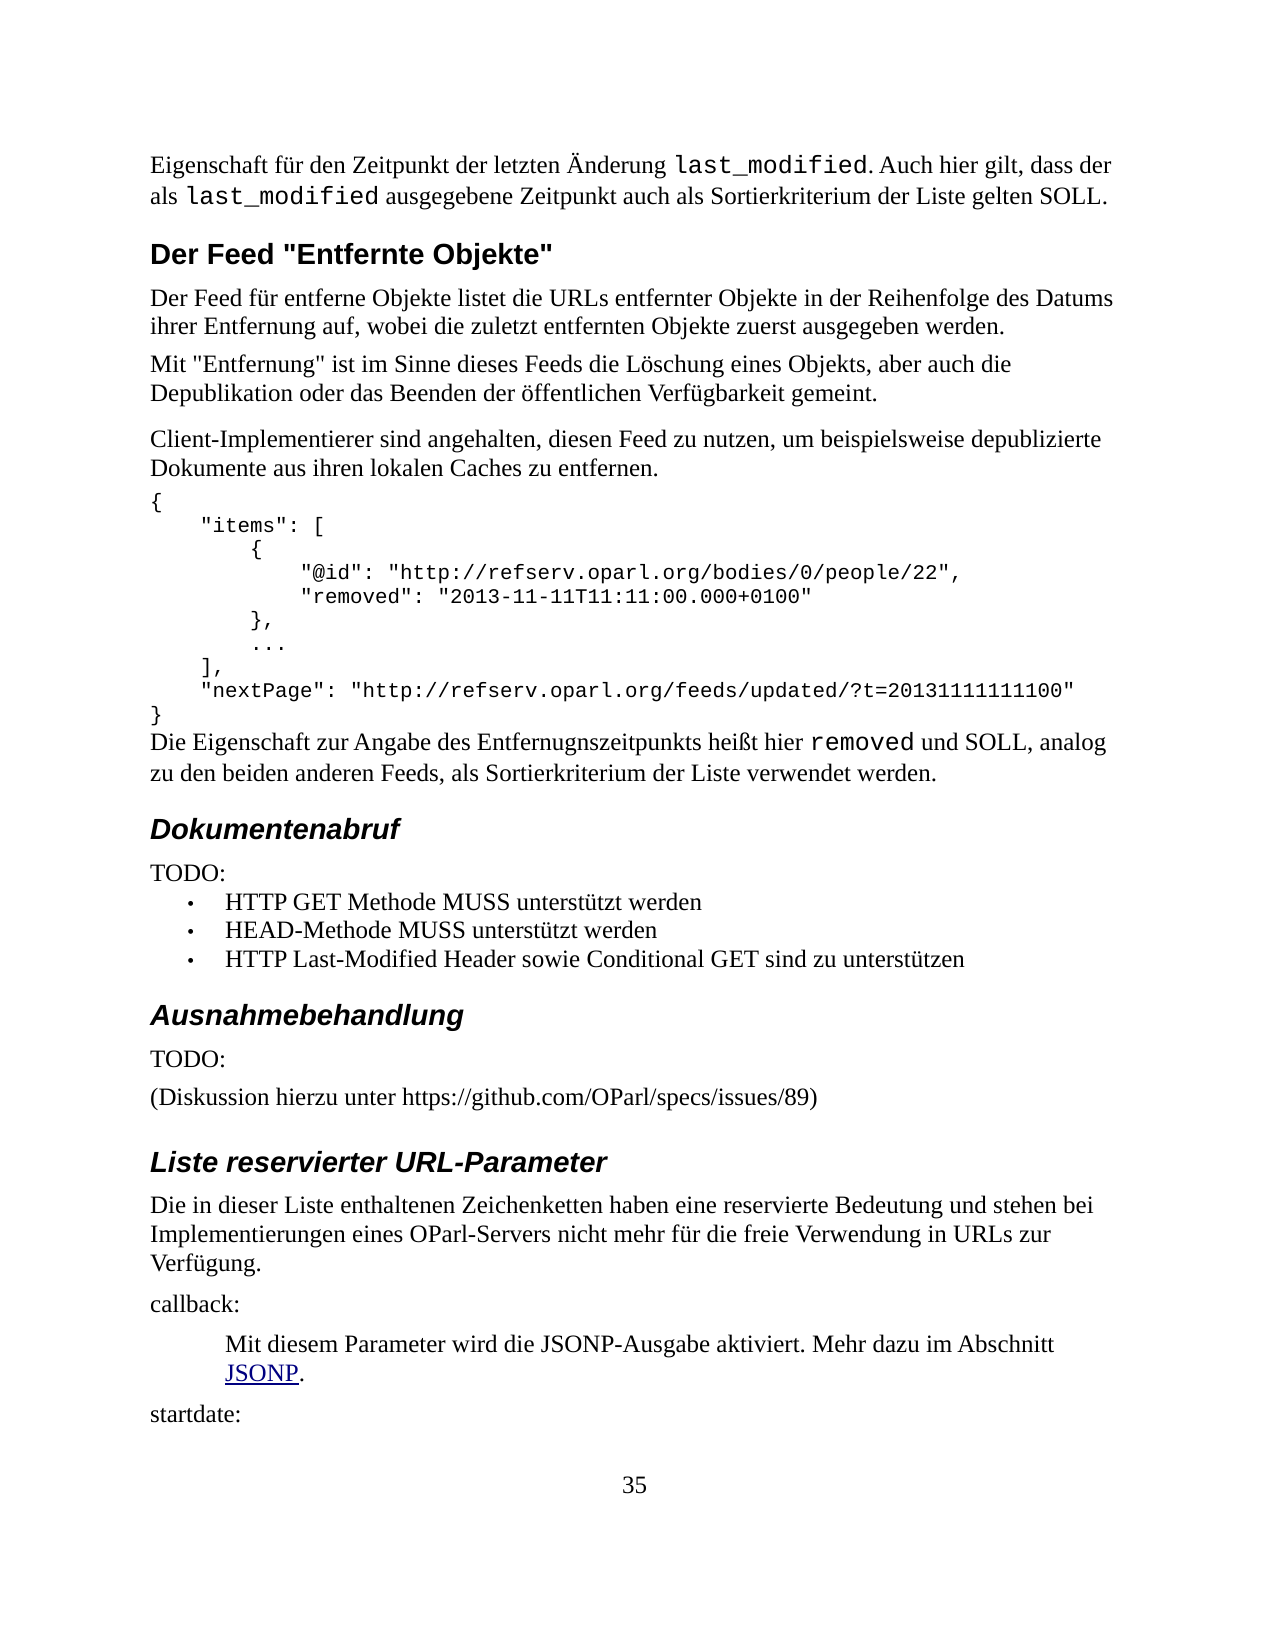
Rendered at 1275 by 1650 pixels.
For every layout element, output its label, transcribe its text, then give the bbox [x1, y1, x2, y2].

text "nextPage": "http://refserv.oparl.org/feeds/updated/?t=20131111111100" [150, 680, 1125, 704]
text Mit "Entfernung" ist im Sinne dieses Feeds die Löschung eines Objekts, aber auch die Depublikation oder das Beenden der öffentlichen Verfügbarkeit gemeint. [150, 349, 1125, 407]
text { [150, 538, 1125, 562]
subtitle Dokumentenabruf [150, 812, 1125, 846]
text callback: [150, 1289, 1125, 1318]
text "@id": "http://refserv.oparl.org/bodies/0/people/22", [150, 562, 1125, 586]
text "removed": "2013-11-11T11:11:00.000+0100" [150, 586, 1125, 609]
list HTTP Last-Modified Header sowie Conditional GET sind zu unterstützen [187, 944, 1125, 973]
text Der Feed für entferne Objekte listet die URLs entfernter Objekte in der Reihenfolge des Datums ihrer Entfernung auf, wobei die zuletzt entfernten Objekte zuerst ausgegeben werden. [150, 283, 1125, 340]
subtitle Der Feed "Entfernte Objekte" [150, 237, 1125, 270]
subtitle Liste reservierter URL-Parameter [150, 1144, 1125, 1178]
text } [150, 704, 1125, 727]
text Client-Implementierer sind angehalten, diesen Feed zu nutzen, um beispielsweise depublizierte Dokumente aus ihren lokalen Caches zu entfernen. [150, 424, 1125, 482]
text { [150, 491, 1125, 515]
subtitle Ausnahmebehandlung [150, 998, 1125, 1032]
text TODO: [150, 1044, 1125, 1073]
text Die in dieser Liste enthaltenen Zeichenketten haben eine reservierte Bedeutung und stehen bei Implementierungen eines OParl-Servers nicht mehr für die freie Verwendung in URLs zur Verfügung. [150, 1191, 1125, 1277]
text ... [150, 633, 1125, 657]
list HEAD-Methode MUSS unterstützt werden [187, 916, 1125, 944]
text }, [150, 609, 1125, 633]
text ], [150, 657, 1125, 680]
list HTTP GET Methode MUSS unterstützt werden [187, 887, 1125, 916]
text Mit diesem Parameter wird die JSONP-Ausgabe aktiviert. Mehr dazu im Abschnitt JSONP. [225, 1329, 1125, 1387]
text TODO: [150, 858, 1125, 887]
text startdate: [150, 1399, 1125, 1428]
text Die Eigenschaft zur Angabe des Entfernugnszeitpunkts heißt hier removed und SOLL, analog zu den beiden anderen Feeds, als Sortierkriterium der Liste verwendet werden. [150, 727, 1125, 787]
text "items": [ [150, 515, 1125, 538]
text Eigenschaft für den Zeitpunkt der letzten Änderung last_modified. Auch hier gilt, dass der als last_modified ausgegebene Zeitpunkt auch als Sortierkriterium der Liste gelten SOLL. [150, 150, 1125, 212]
text (Diskussion hierzu unter https://github.com/OParl/specs/issues/89) [150, 1082, 1125, 1111]
